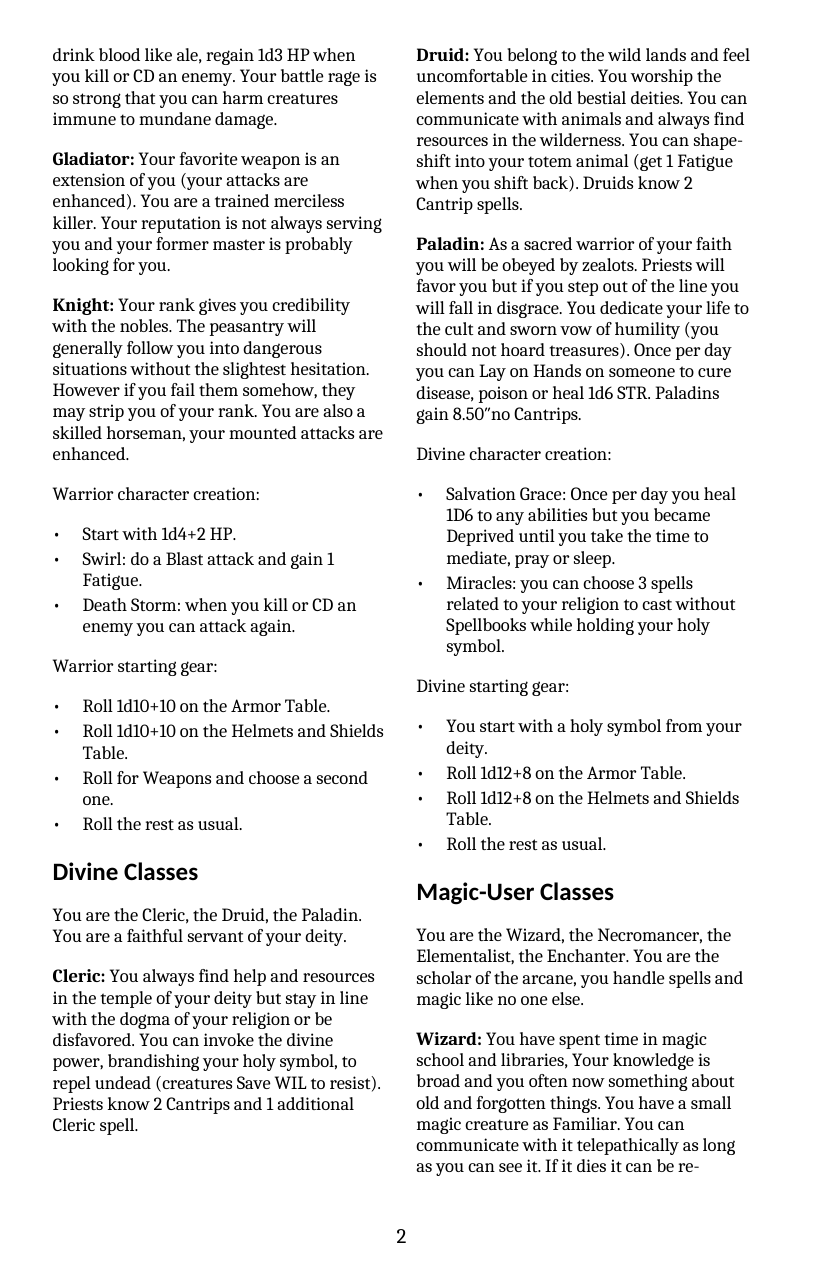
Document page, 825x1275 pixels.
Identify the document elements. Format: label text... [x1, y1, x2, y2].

text Knight: Your rank gives you credibility with the nobles. The peasantry will generally follow you into dangerous situations without the slightest hesitation. However if you fail them somehow, they may strip you of your rank. You are also a skilled horseman, your mounted attacks are enhanced. [52, 295, 386, 465]
text Warrior character creation: [52, 484, 386, 505]
list Roll 1d10+10 on the Armor Table. [52, 696, 386, 717]
list Miracles: you can choose 3 spells related to your religion to cast without Spellbooks while holding your holy symbol. [416, 572, 750, 657]
list Roll the rest as usual. [416, 834, 750, 855]
text Paladin: As a sacred warrior of your faith you will be obeyed by zealots. Priests will favor you but if you step out of the line you will fall in disgrace. You dedicate your life to the cult and sworn vow of humility (you should not hoard treasures). Once per day you can Lay on Hands on someone to cure disease, poison or heal 1d6 STR. Paladins gain 8.50″no Cantrips. [416, 234, 750, 425]
list Roll 1d12+8 on the Helmets and Shields Table. [416, 787, 750, 830]
text Warrior starting gear: [52, 656, 386, 677]
list Death Storm: when you kill or CD an enemy you can attack again. [52, 595, 386, 637]
text drink blood like ale, regain 1d3 HP when you kill or CD an enemy. Your battle rage is so strong that you can harm creatures immune to mundane damage. [52, 45, 386, 130]
list Roll 1d12+8 on the Armor Table. [416, 762, 750, 784]
subtitle Magic-User Classes [416, 876, 750, 906]
text Divine character creation: [416, 444, 750, 465]
list Roll the rest as usual. [52, 814, 386, 835]
list Swirl: do a Blast attack and gain 1 Fatigue. [52, 549, 386, 591]
text You are the Wizard, the Necromancer, the Elementalist, the Enchanter. You are the scholar of the arcane, you handle spells and magic like no one else. [416, 925, 750, 1010]
list Salvation Grace: Once per day you heal 1D6 to any abilities but you became Deprived until you take the time to mediate, pray or sleep. [416, 484, 750, 569]
text You are the Cleric, the Druid, the Paladin. You are a faithful servant of your deity. [52, 905, 386, 948]
text Gladiator: Your favorite weapon is an extension of you (your attacks are enhanced). You are a trained merciless killer. Your reputation is not always serving you and your former master is probably looking for you. [52, 149, 386, 276]
text Cleric: You always find help and resources in the temple of your deity but stay in line with the dogma of your religion or be disfavored. You can invoke the divine power, brandishing your holy symbol, to repel undead (creatures Save WIL to resist). Priests know 2 Cantrips and 1 additional Cleric spell. [52, 966, 386, 1136]
list Start with 1d4+2 HP. [52, 524, 386, 545]
subtitle Divine Classes [52, 856, 386, 886]
list You start with a holy symbol from your deity. [416, 716, 750, 759]
list Roll 1d10+10 on the Helmets and Shields Table. [52, 721, 386, 764]
list Roll for Weapons and choose a second one. [52, 767, 386, 810]
text Druid: You belong to the wild lands and feel uncomfortable in cities. You worship the elements and the old bestial deities. You can communicate with animals and always find resources in the wilderness. You can shape-shift into your totem animal (get 1 Fatigue when you shift back). Druids know 2 Cantrip spells. [416, 45, 750, 215]
text Divine starting gear: [416, 676, 750, 697]
text Wizard: You have spent time in magic school and libraries, Your knowledge is broad and you often now something about old and forgotten things. You have a small magic creature as Familiar. You can communicate with it telepathically as long as you can see it. If it dies it can be re- [416, 1029, 750, 1178]
